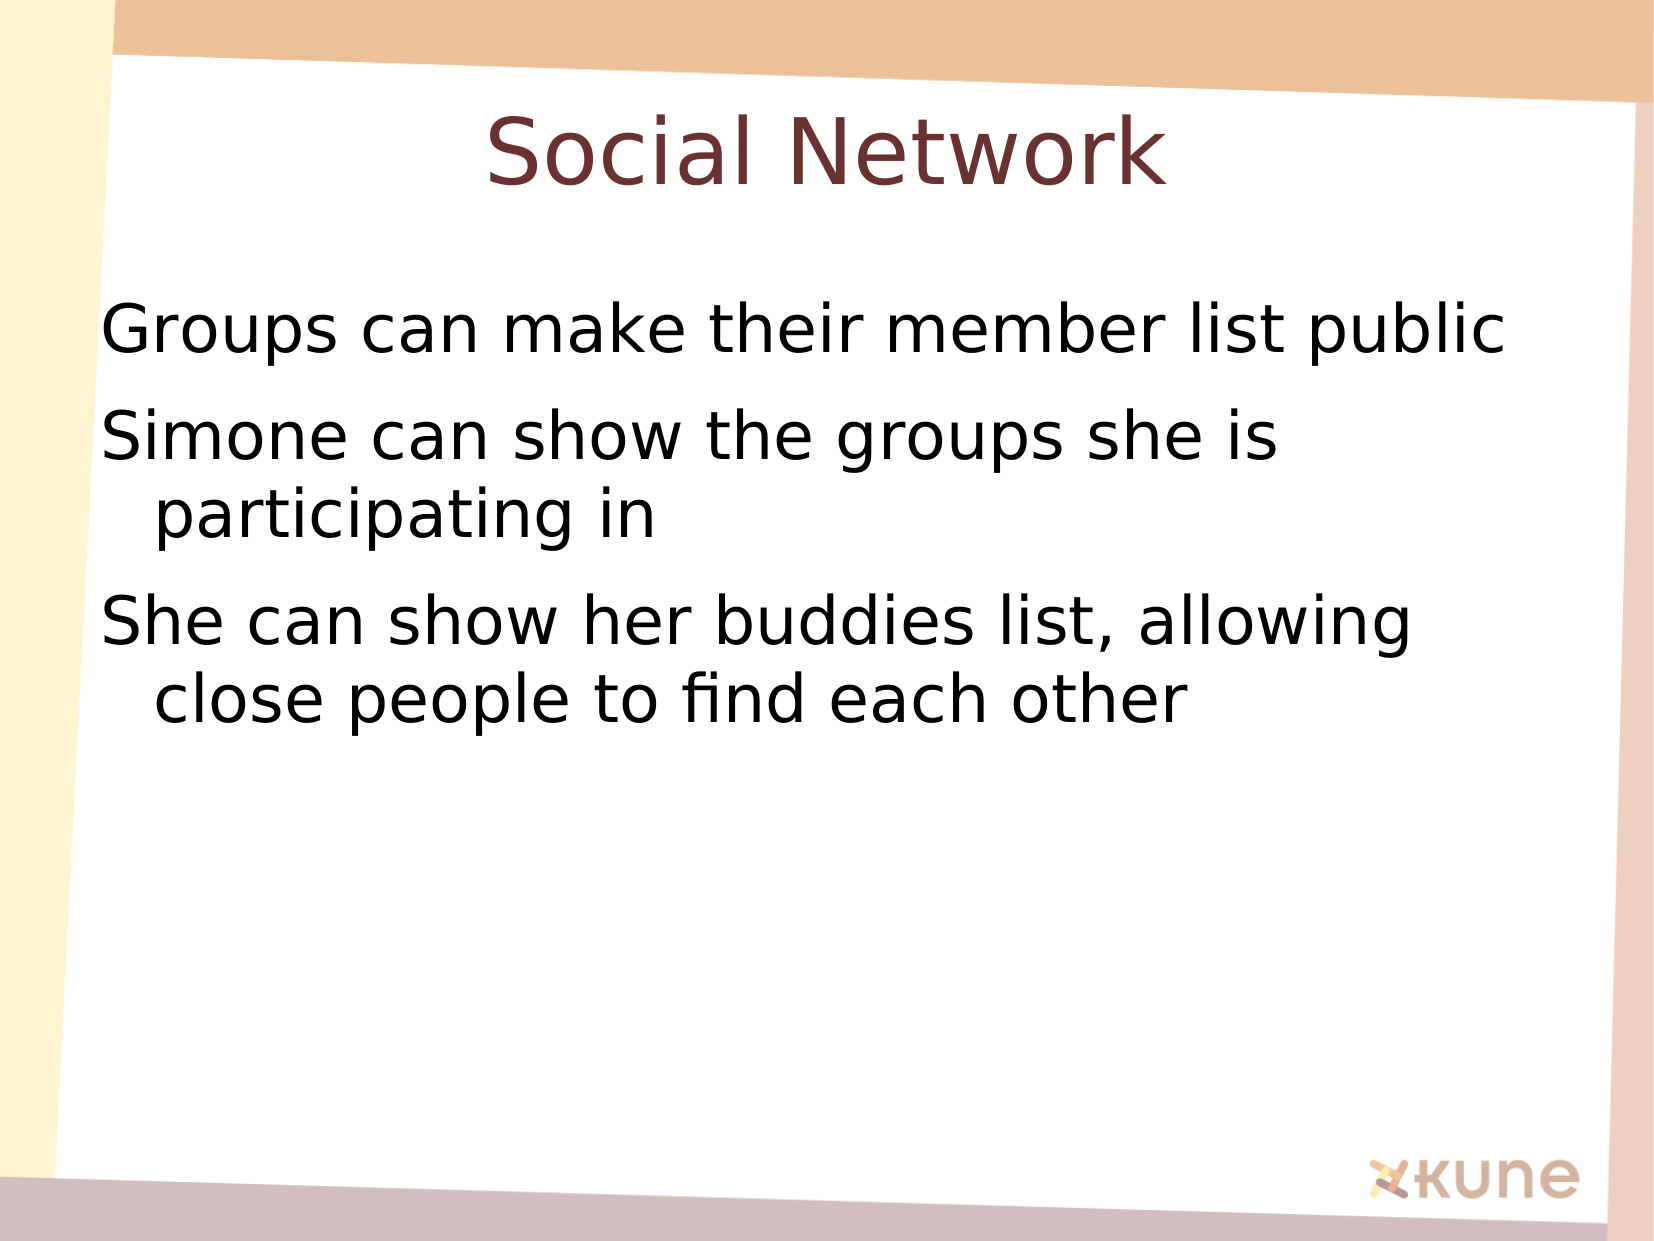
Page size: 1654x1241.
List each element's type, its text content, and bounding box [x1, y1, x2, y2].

title Social Network [82, 56, 1571, 250]
list Groups can make their member list public Simone can show the groups she is participating in She can show her buddies list, allowing close people to find each other [82, 290, 1571, 1094]
picture [0, 0, 1654, 1241]
